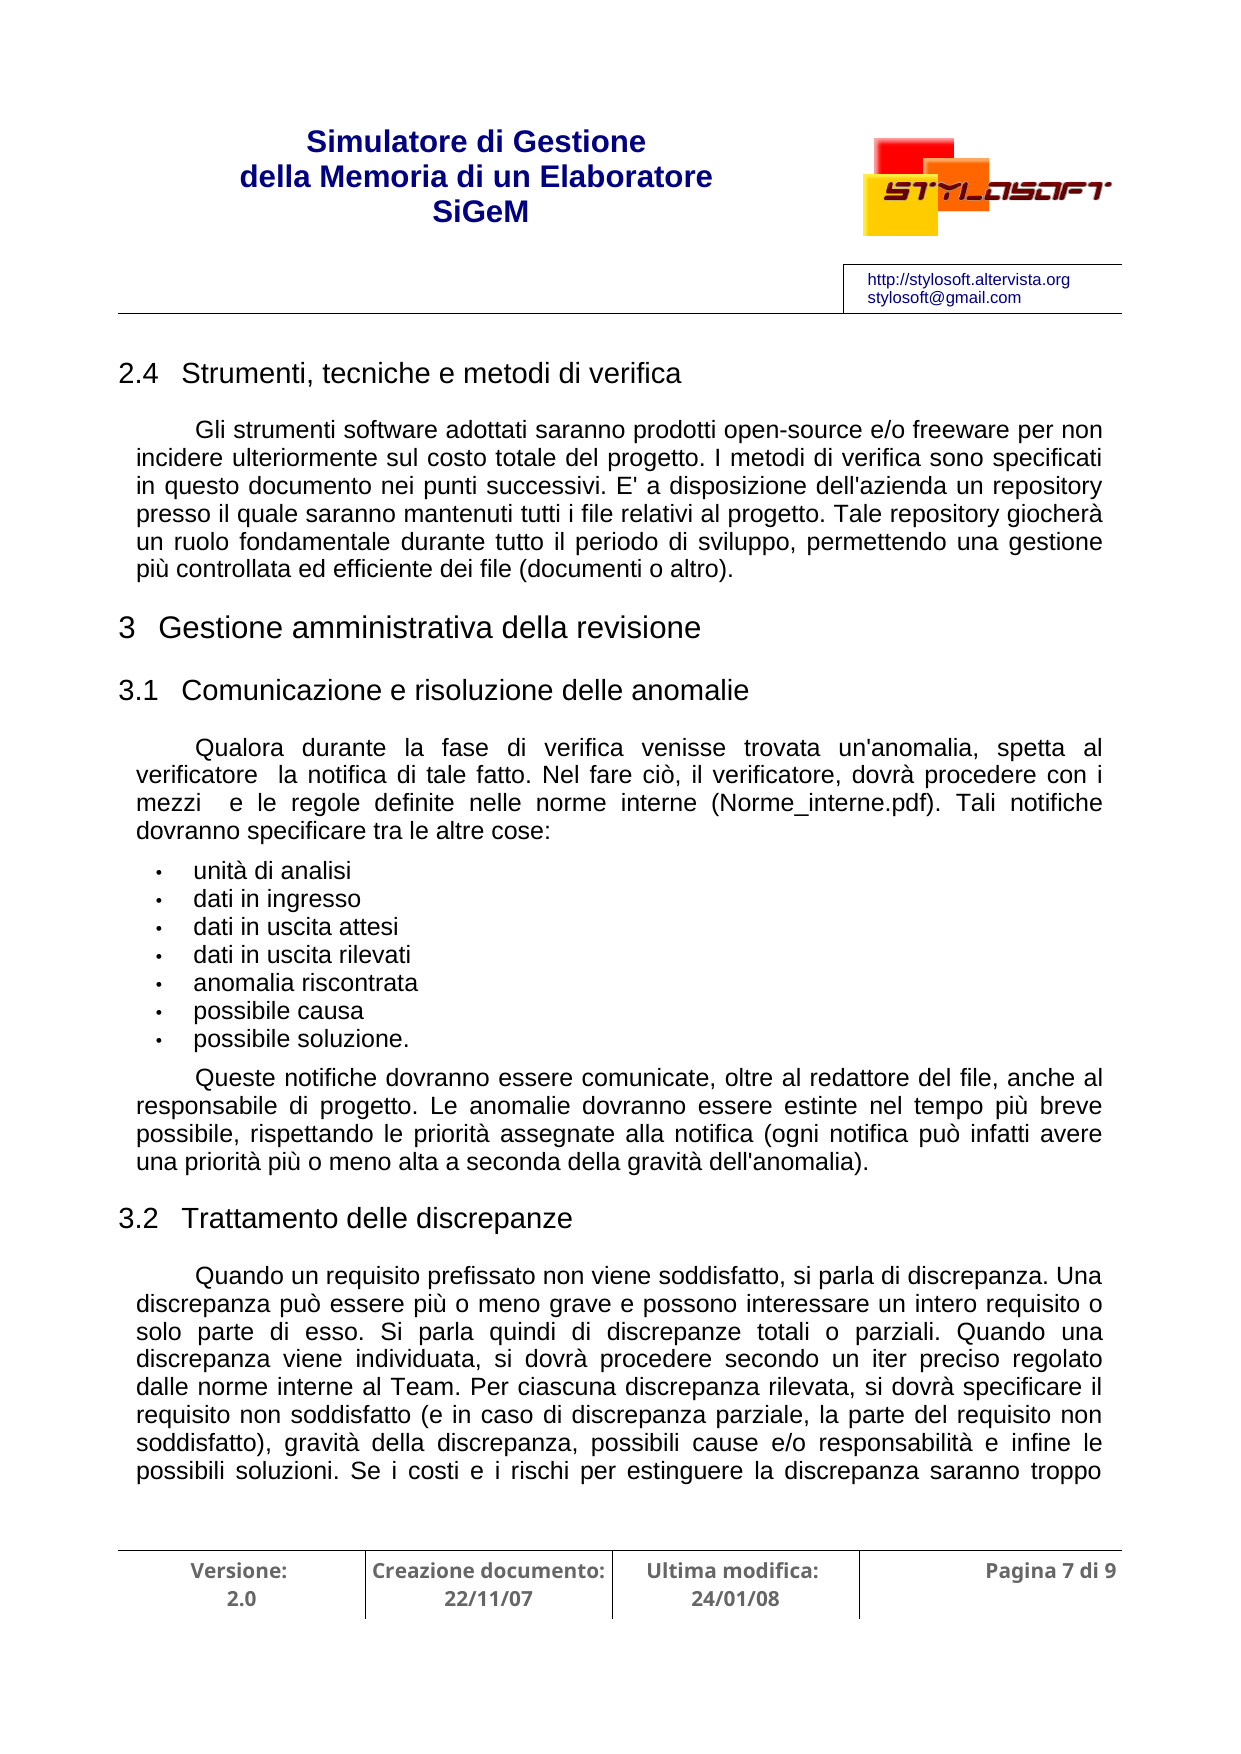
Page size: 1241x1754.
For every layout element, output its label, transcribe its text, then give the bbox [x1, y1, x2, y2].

list possibile causa [156, 996, 1122, 1024]
subtitle Gestione amministrativa della revisione [118, 610, 1122, 645]
list possibile soluzione. [156, 1024, 1122, 1052]
subtitle Trattamento delle discrepanze [118, 1202, 1122, 1235]
text Queste notifiche dovranno essere comunicate, oltre al redattore del file, anche al responsabile di progetto. Le anomalie dovranno essere estinte nel tempo più breve possibile, rispettando le priorità assegnate alla notifica (ogni notifica può infatti avere una priorità più o meno alta a seconda della gravità dell'anomalia). [136, 1064, 1104, 1176]
picture [848, 123, 1117, 247]
list anomalia riscontrata [156, 968, 1122, 996]
text Quando un requisito prefissato non viene soddisfatto, si parla di discrepanza. Una discrepanza può essere più o meno grave e possono interessare un intero requisito o solo parte di esso. Si parla quindi di discrepanze totali o parziali. Quando una discrepanza viene individuata, si dovrà procedere secondo un iter preciso regolato dalle norme interne al Team. Per ciascuna discrepanza rilevata, si dovrà specificare il requisito non soddisfatto (e in caso di discrepanza parziale, la parte del requisito non soddisfatto), gravità della discrepanza, possibili cause e/o responsabilità e infine le possibili soluzioni. Se i costi e i rischi per estinguere la discrepanza saranno troppo [136, 1261, 1104, 1485]
list dati in uscita rilevati [156, 941, 1122, 968]
subtitle Strumenti, tecniche e metodi di verifica [118, 357, 1122, 389]
list unità di analisi [156, 857, 1122, 885]
subtitle Comunicazione e risoluzione delle anomalie [118, 674, 1122, 707]
text Qualora durante la fase di verifica venisse trovata un'anomalia, spetta al verificatore la notifica di tale fatto. Nel fare ciò, il verificatore, dovrà procedere con i mezzi e le regole definite nelle norme interne (Norme_interne.pdf). Tali notifiche dovranno specificare tra le altre cose: [136, 733, 1104, 845]
list dati in uscita attesi [156, 913, 1122, 941]
list dati in ingresso [156, 885, 1122, 913]
text Gli strumenti software adottati saranno prodotti open-source e/o freeware per non incidere ulteriormente sul costo totale del progetto. I metodi di verifica sono specificati in questo documento nei punti successivi. E' a disposizione dell'azienda un repository presso il quale saranno mantenuti tutti i file relativi al progetto. Tale repository giocherà un ruolo fondamentale durante tutto il periodo di sviluppo, permettendo una gestione più controllata ed efficiente dei file (documenti o altro). [136, 416, 1104, 583]
